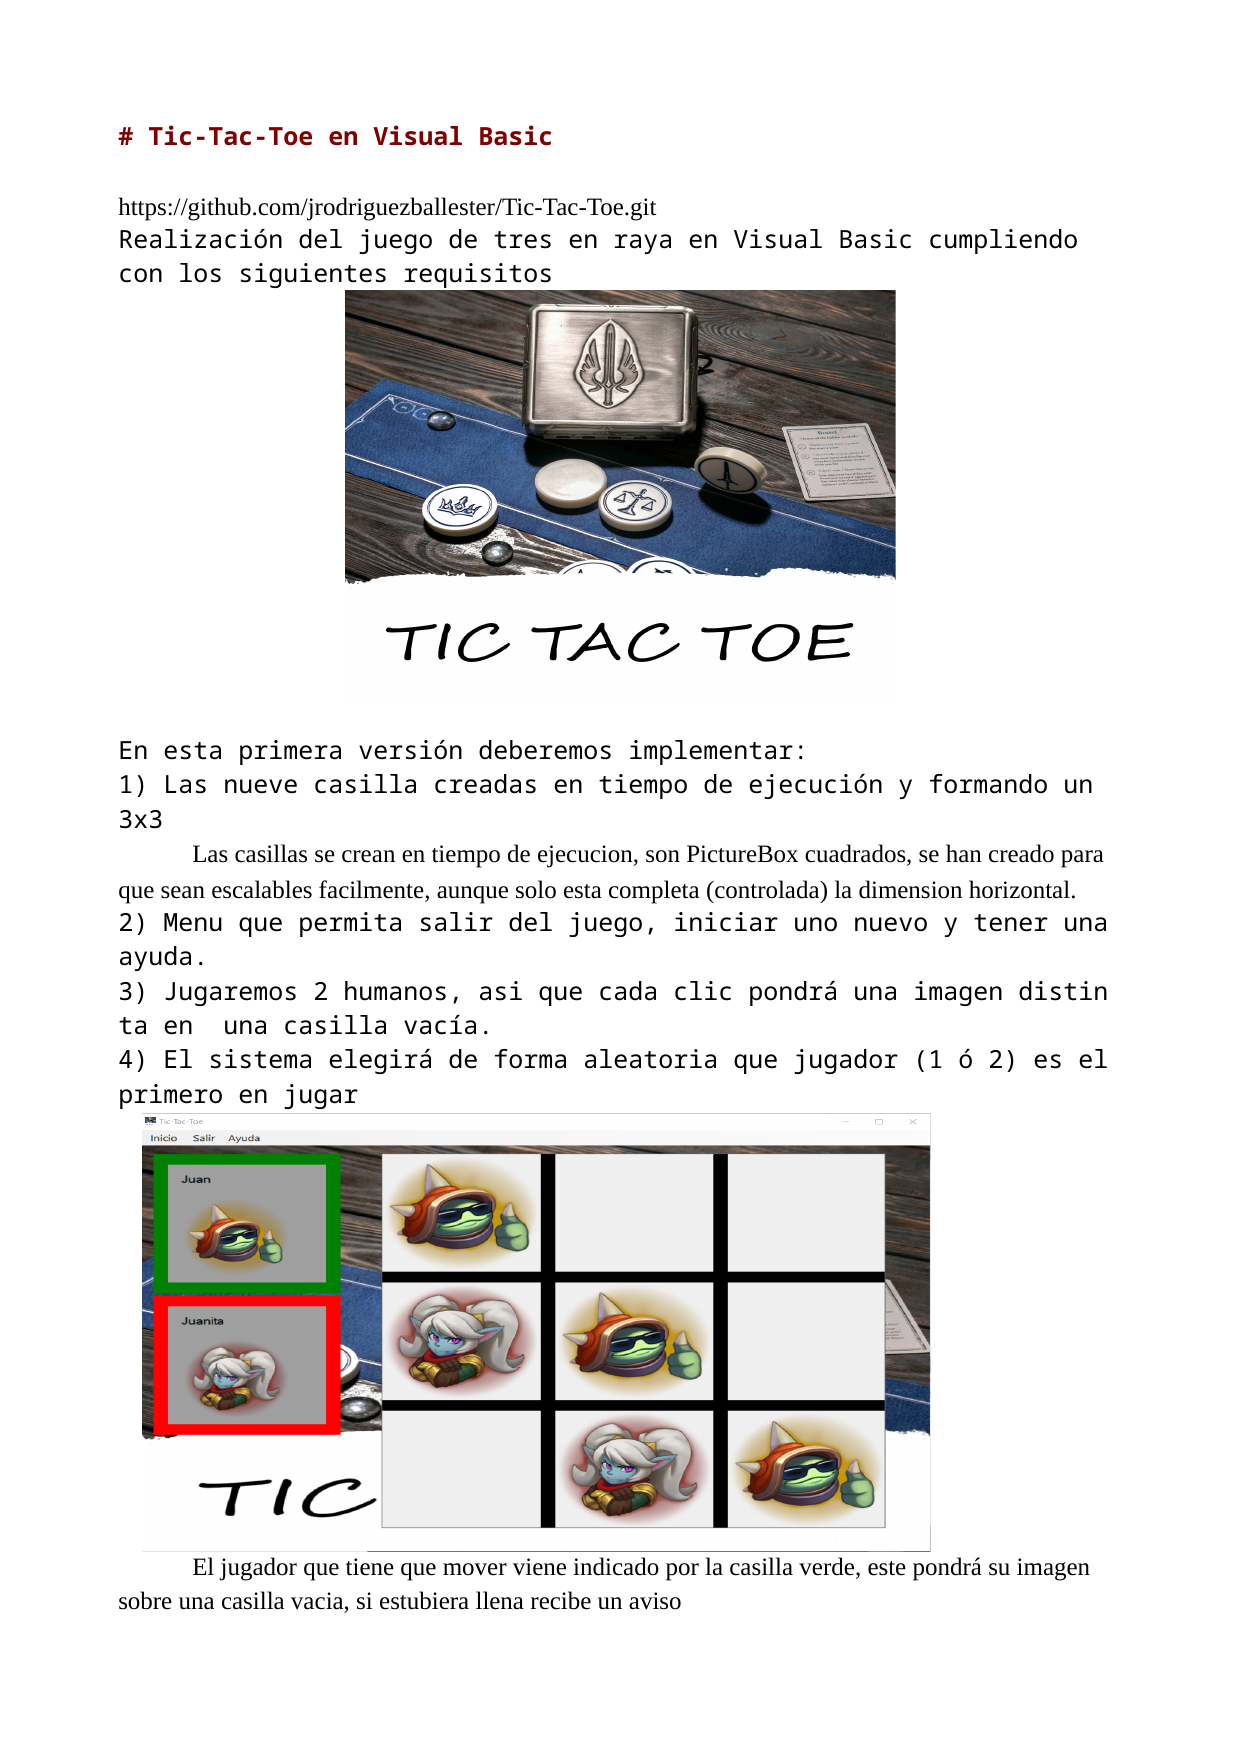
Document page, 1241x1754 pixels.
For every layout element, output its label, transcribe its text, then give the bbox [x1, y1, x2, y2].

text El jugador que tiene que mover viene indicado por la casilla verde, este pondrá su imagen sobre una casilla vacia, si estubiera llena recibe un aviso [118, 1552, 1122, 1615]
text 3) Jugaremos 2 humanos, asi que cada clic pondrá una imagen distinta en una casilla vacía. [118, 973, 1122, 1042]
picture [142, 1113, 931, 1552]
text 2) Menu que permita salir del juego, iniciar uno nuevo y tener una ayuda. [118, 904, 1122, 973]
text 4) El sistema elegirá de forma aleatoria que jugador (1 ó 2) es el primero en jugar [118, 1042, 1122, 1110]
text En esta primera versión deberemos implementar: [118, 732, 1122, 767]
text Las casillas se crean en tiempo de ejecucion, son PictureBox cuadrados, se han creado para que sean escalables facilmente, aunque solo esta completa (controlada) la dimension horizontal. [118, 835, 1122, 904]
picture [344, 290, 896, 704]
text Realización del juego de tres en raya en Visual Basic cumpliendo con los siguientes requisitos [118, 221, 1122, 290]
text 1) Las nueve casilla creadas en tiempo de ejecución y formando un 3x3 [118, 767, 1122, 835]
text https://github.com/jrodriguezballester/Tic-Tac-Toe.git [118, 187, 1122, 221]
text # Tic-Tac-Toe en Visual Basic [118, 118, 1122, 152]
